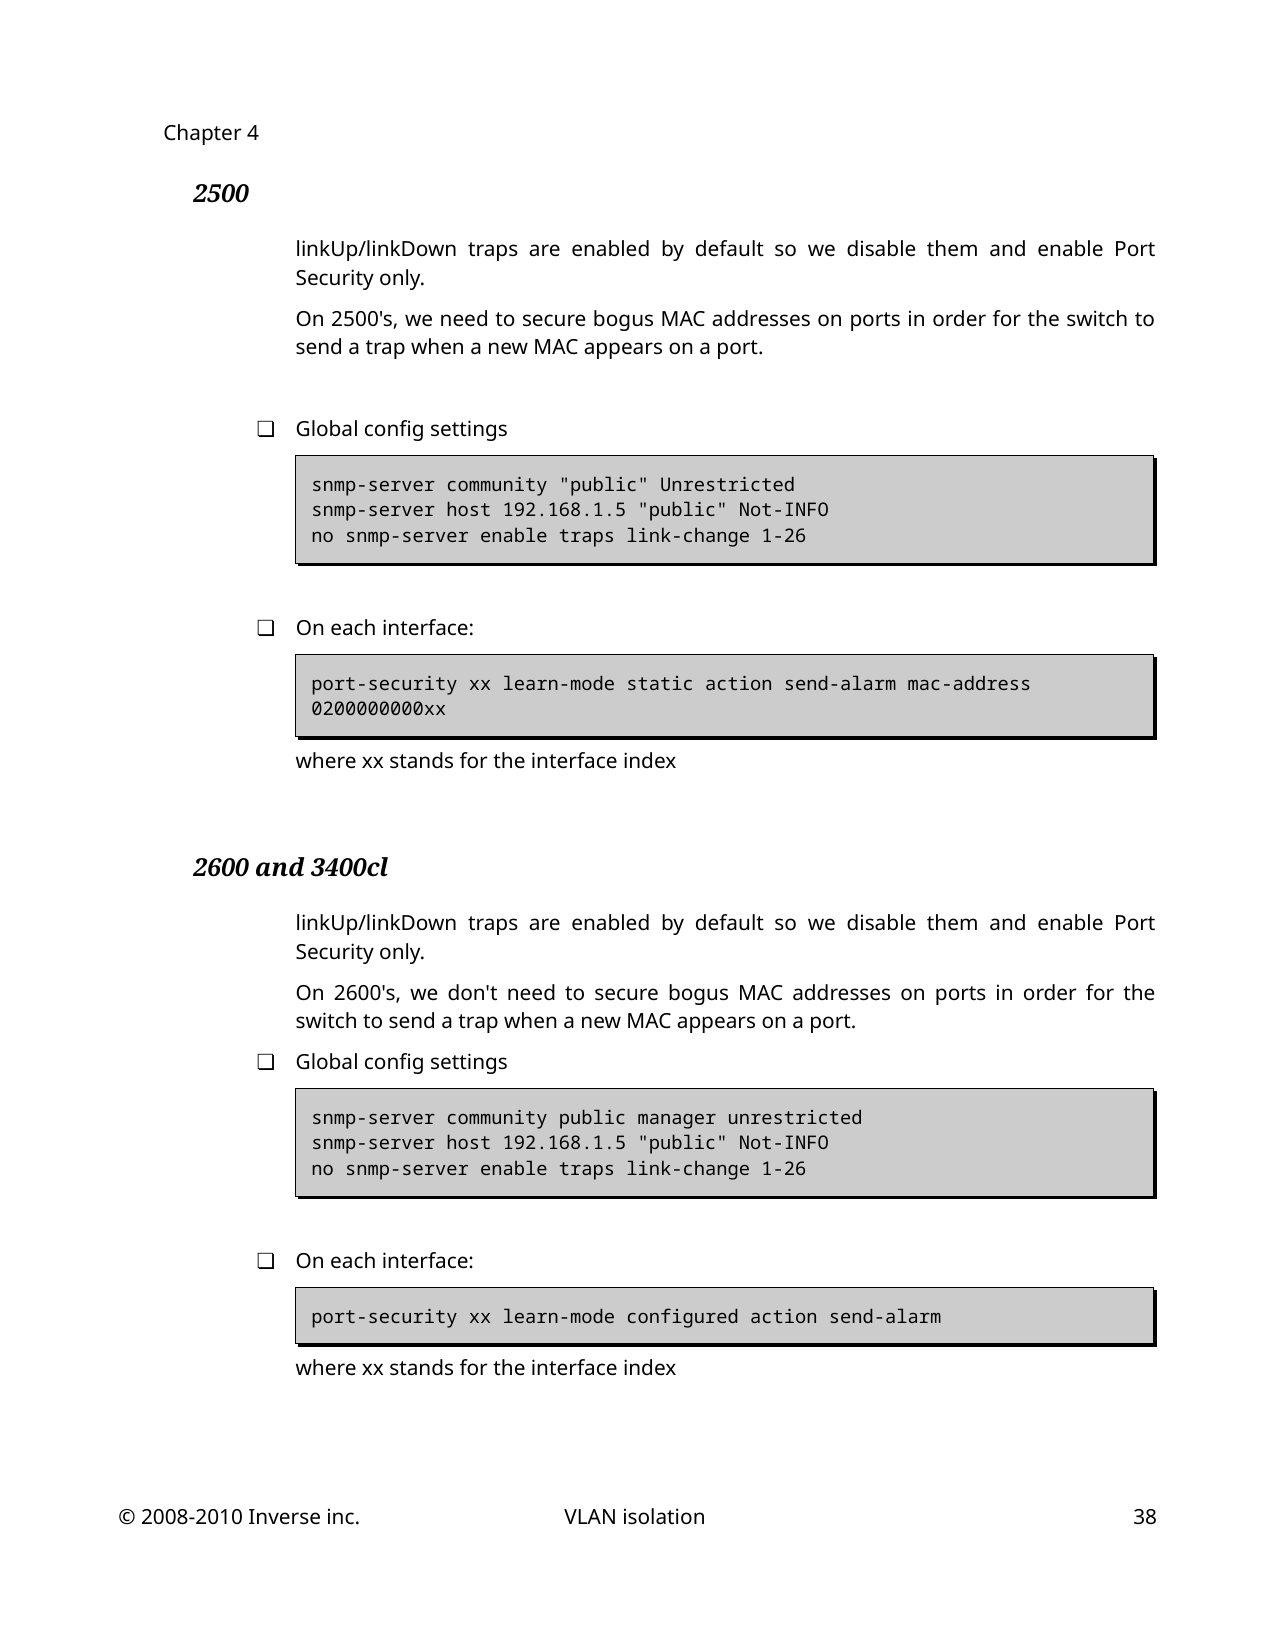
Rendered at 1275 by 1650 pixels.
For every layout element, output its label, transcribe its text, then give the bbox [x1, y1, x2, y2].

text where xx stands for the interface index [295, 746, 1157, 774]
text linkUp/linkDown traps are enabled by default so we disable them and enable Port Security only. [295, 908, 1157, 965]
text On 2500's, we need to secure bogus MAC addresses on ports in order for the switch to send a trap when a new MAC appears on a port. [295, 304, 1157, 361]
text port-security xx learn-mode configured action send-alarm [296, 1288, 1153, 1343]
text On 2600's, we don't need to secure bogus MAC addresses on ports in order for the switch to send a trap when a new MAC appears on a port. [295, 978, 1157, 1035]
text snmp-server community public manager unrestricted snmp-server host 192.168.1.5 "public" Not-INFO no snmp-server enable traps link-change 1-26 [296, 1089, 1153, 1196]
text port-security xx learn-mode static action send-alarm mac-address 0200000000xx [296, 655, 1153, 736]
list ❏ On each interface: [256, 1246, 1157, 1274]
subtitle 2500 [156, 176, 1157, 210]
text snmp-server community "public" Unrestricted snmp-server host 192.168.1.5 "public" Not-INFO no snmp-server enable traps link-change 1-26 [296, 456, 1153, 563]
text where xx stands for the interface index [295, 1353, 1157, 1382]
list ❏ Global config settings [256, 1047, 1157, 1076]
list ❏ On each interface: [256, 613, 1157, 642]
text linkUp/linkDown traps are enabled by default so we disable them and enable Port Security only. [295, 234, 1157, 291]
subtitle 2600 and 3400cl [156, 850, 1157, 884]
list ❏ Global config settings [256, 414, 1157, 443]
